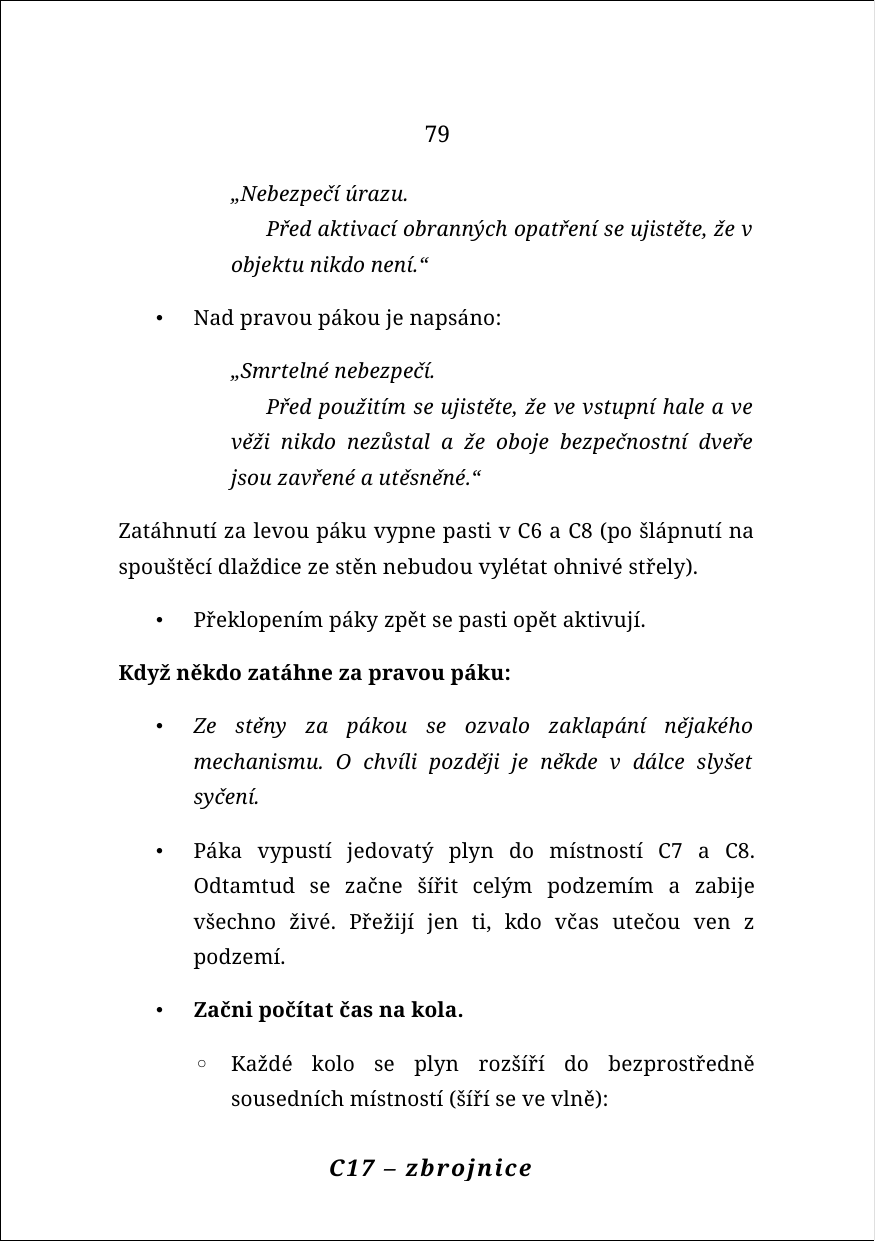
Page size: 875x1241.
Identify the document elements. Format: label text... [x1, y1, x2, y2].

list Ze stěny za pákou se ozvalo zaklapání nějakého mechanismu. O chvíli později je někde v dálce slyšet syčení. [156, 711, 756, 811]
text Když někdo zatáhne za pravou páku: [118, 658, 756, 687]
list Překlopením páky zpět se pasti opět aktivují. [156, 605, 756, 633]
list Nad pravou pákou je napsáno: [156, 303, 756, 332]
list Začni počítat čas na kola. [156, 996, 756, 1024]
list Páka vypustí jedovatý plyn do místností C7 a C8. Odtamtud se začne šířit celým podzemím a zabije všechno živé. Přežijí jen ti, kdo včas utečou ven z podzemí. [156, 836, 756, 971]
list „Smrtelné nebezpečí. Před použitím se ujistěte, že ve vstupní hale a ve věži nikdo nezůstal a že oboje bezpečnostní dveře jsou zavřené a utěsněné.“ [193, 356, 756, 491]
list Každé kolo se plyn rozšíří do bezprostředně sousedních místností (šíří se ve vlně): [193, 1049, 756, 1113]
list „Nebezpečí úrazu. Před aktivací obranných opatření se ujistěte, že v objektu nikdo není.“ [193, 179, 756, 278]
text Zatáhnutí za levou páku vypne pasti v C6 a C8 (po šlápnutí na spouštěcí dlaždice ze stěn nebudou vylétat ohnivé střely). [118, 516, 756, 580]
